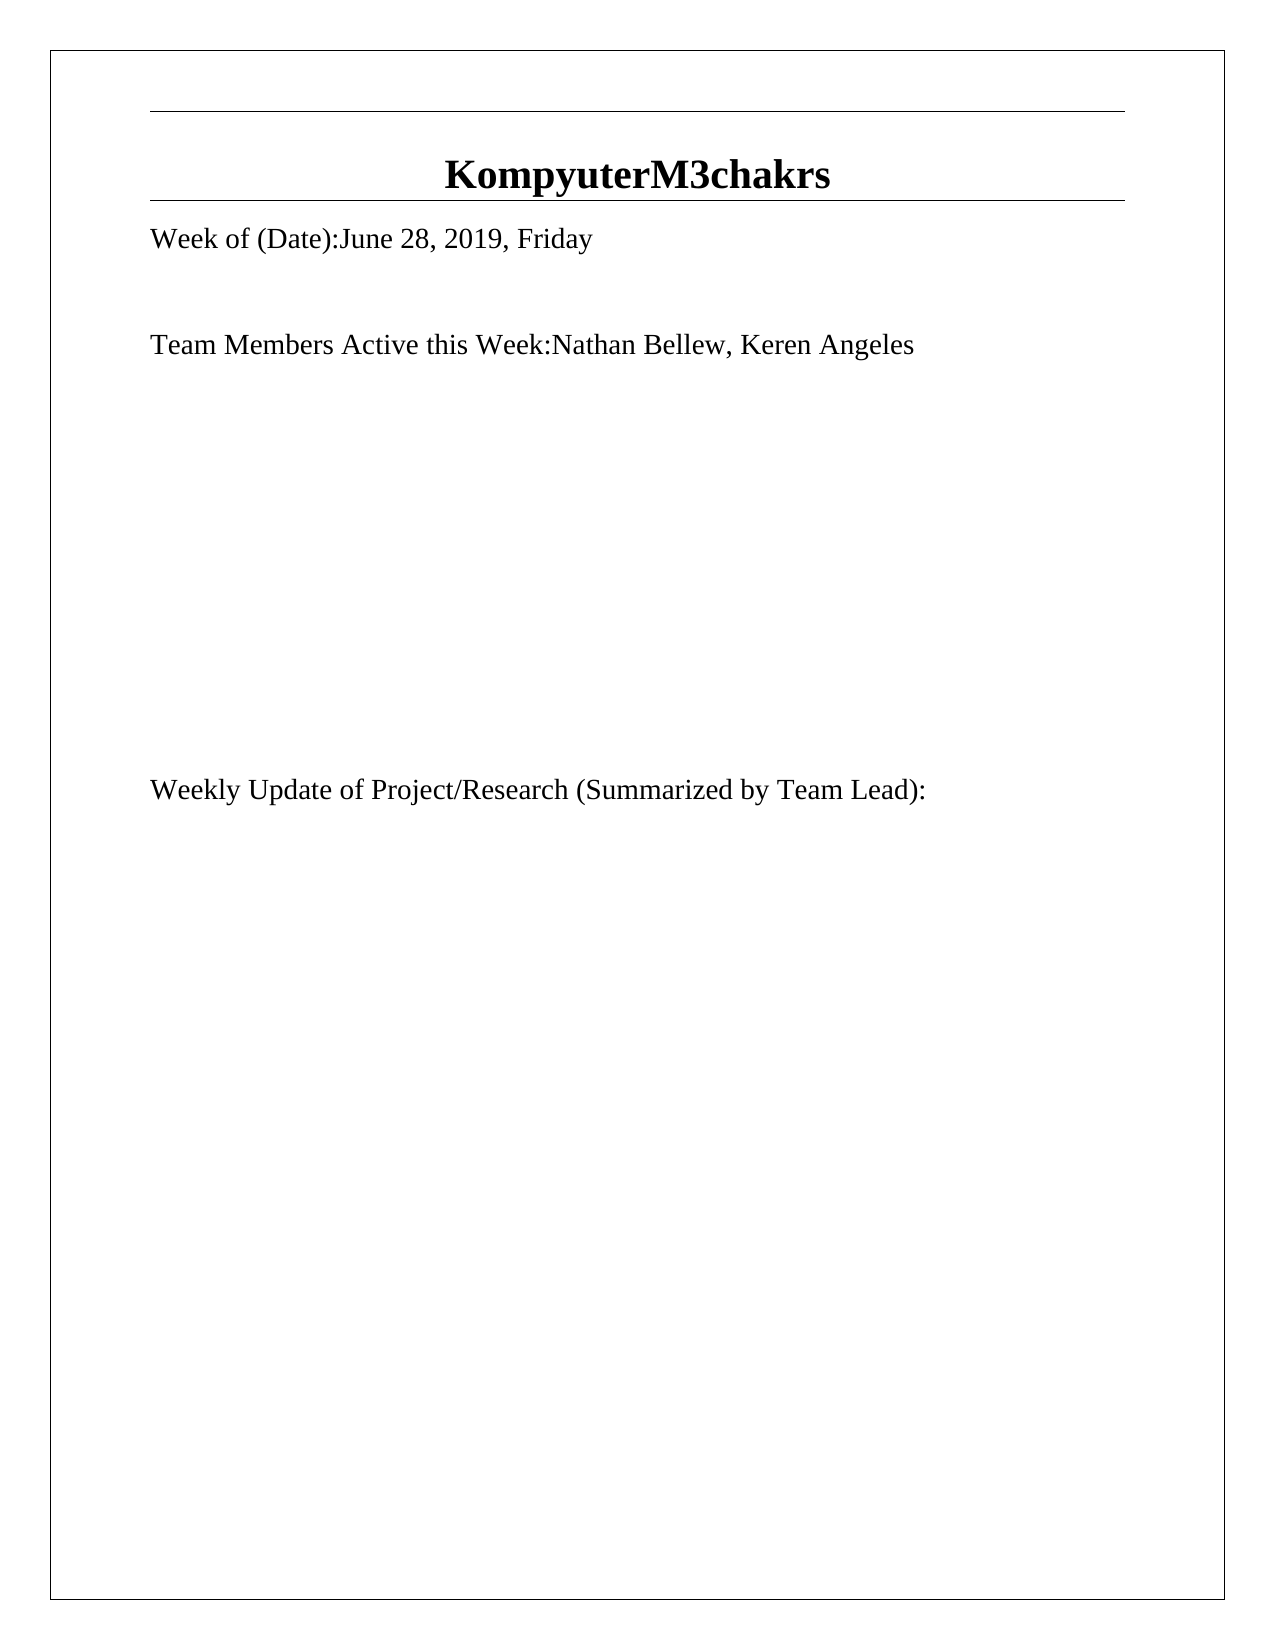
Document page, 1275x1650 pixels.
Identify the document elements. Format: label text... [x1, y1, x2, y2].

text Week of (Date):June 28, 2019, Friday [150, 221, 1125, 255]
text Weekly Update of Project/Research (Summarized by Team Lead): [150, 772, 1125, 805]
text KompyuterM3chakrs [150, 150, 1125, 200]
text Team Members Active this Week:Nathan Bellew, Keren Angeles [150, 327, 1125, 361]
